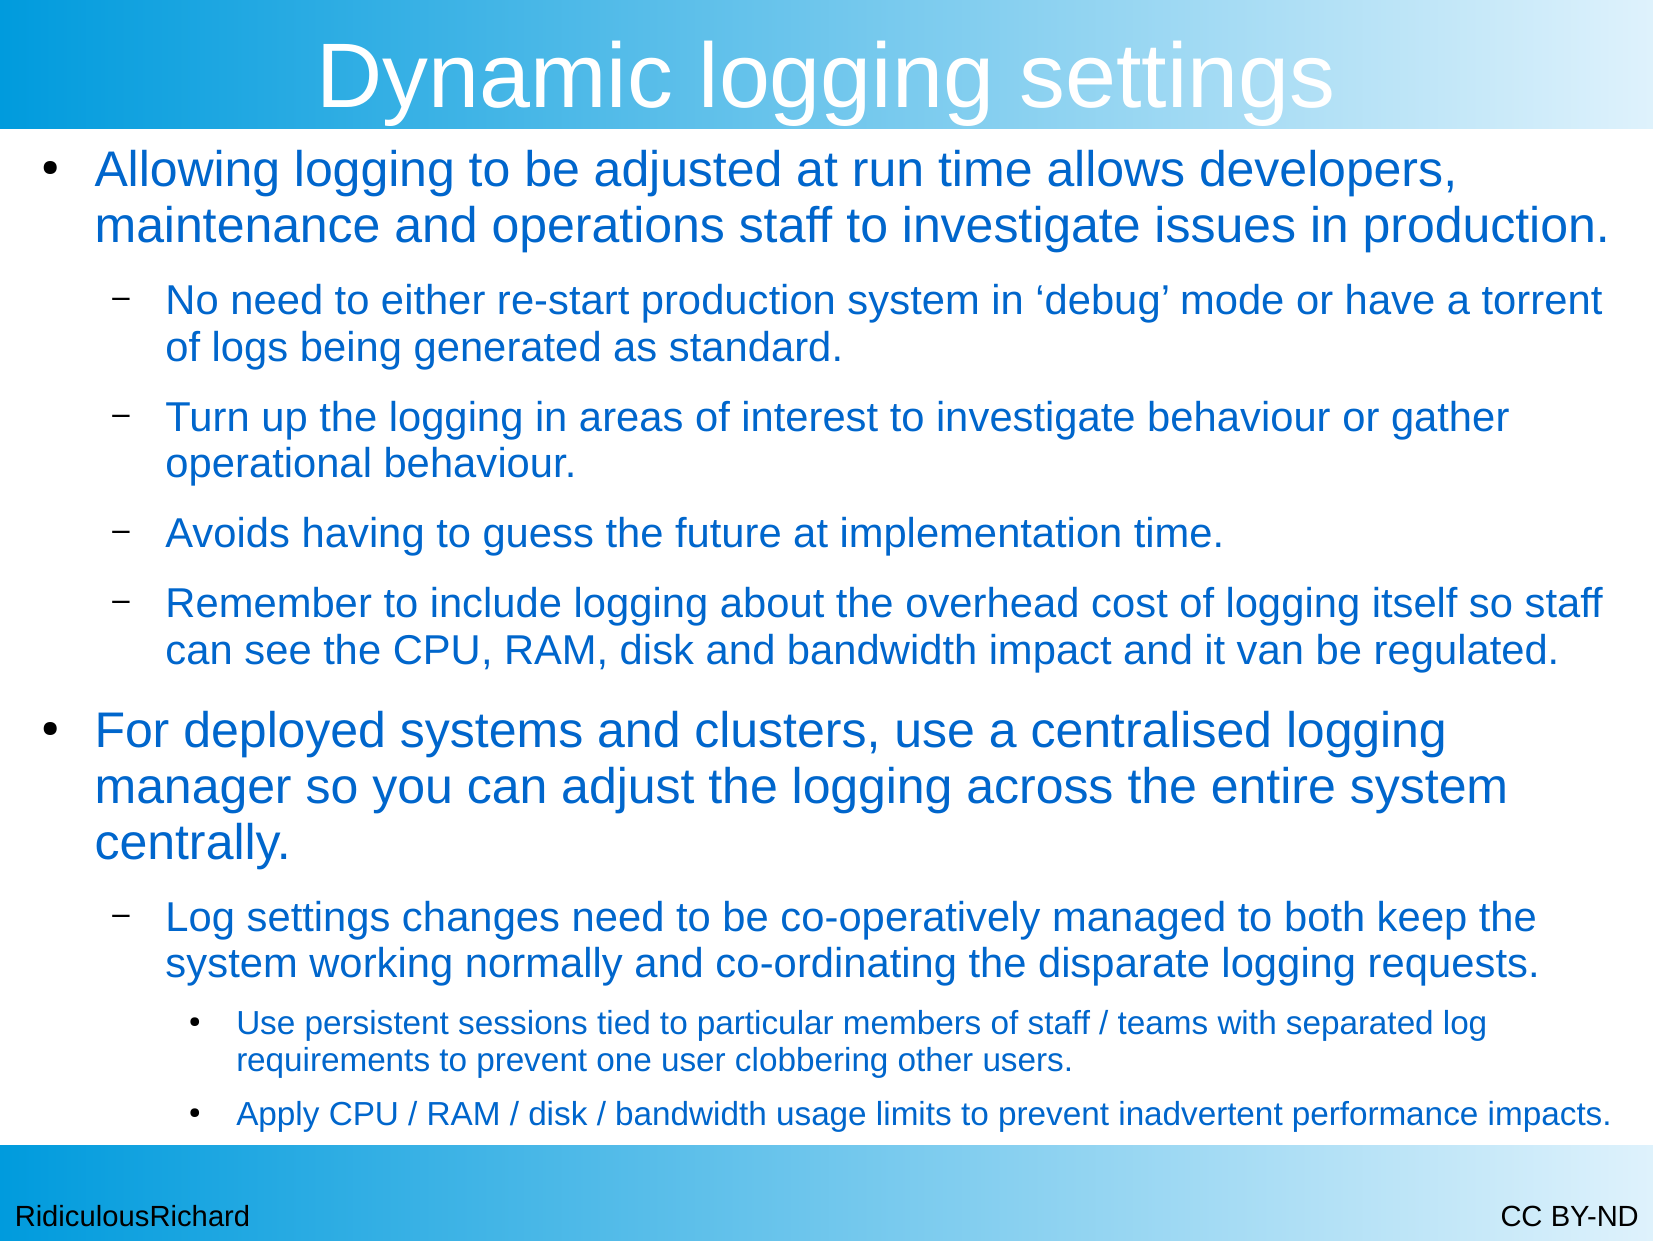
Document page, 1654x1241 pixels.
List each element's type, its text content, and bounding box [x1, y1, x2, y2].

list Allowing logging to be adjusted at run time allows developers, maintenance and operations staff to investigate issues in production. No need to either re-start production system in ‘debug’ mode or have a torrent of logs being generated as standard. Turn up the logging in areas of interest to investigate behaviour or gather operational behaviour. Avoids having to guess the future at implementation time. Remember to include logging about the overhead cost of logging itself so staff can see the CPU, RAM, disk and bandwidth impact and it van be regulated. For deployed systems and clusters, use a centralised logging manager so you can adjust the logging across the entire system centrally. Log settings changes need to be co-operatively managed to both keep the system working normally and co-ordinating the disparate logging requests. Use persistent sessions tied to particular members of staff / teams with separated log requirements to prevent one user clobbering other users. Apply CPU / RAM / disk / bandwidth usage limits to prevent inadvertent performance impacts. [23, 141, 1630, 1123]
title Dynamic logging settings [82, 23, 1571, 129]
